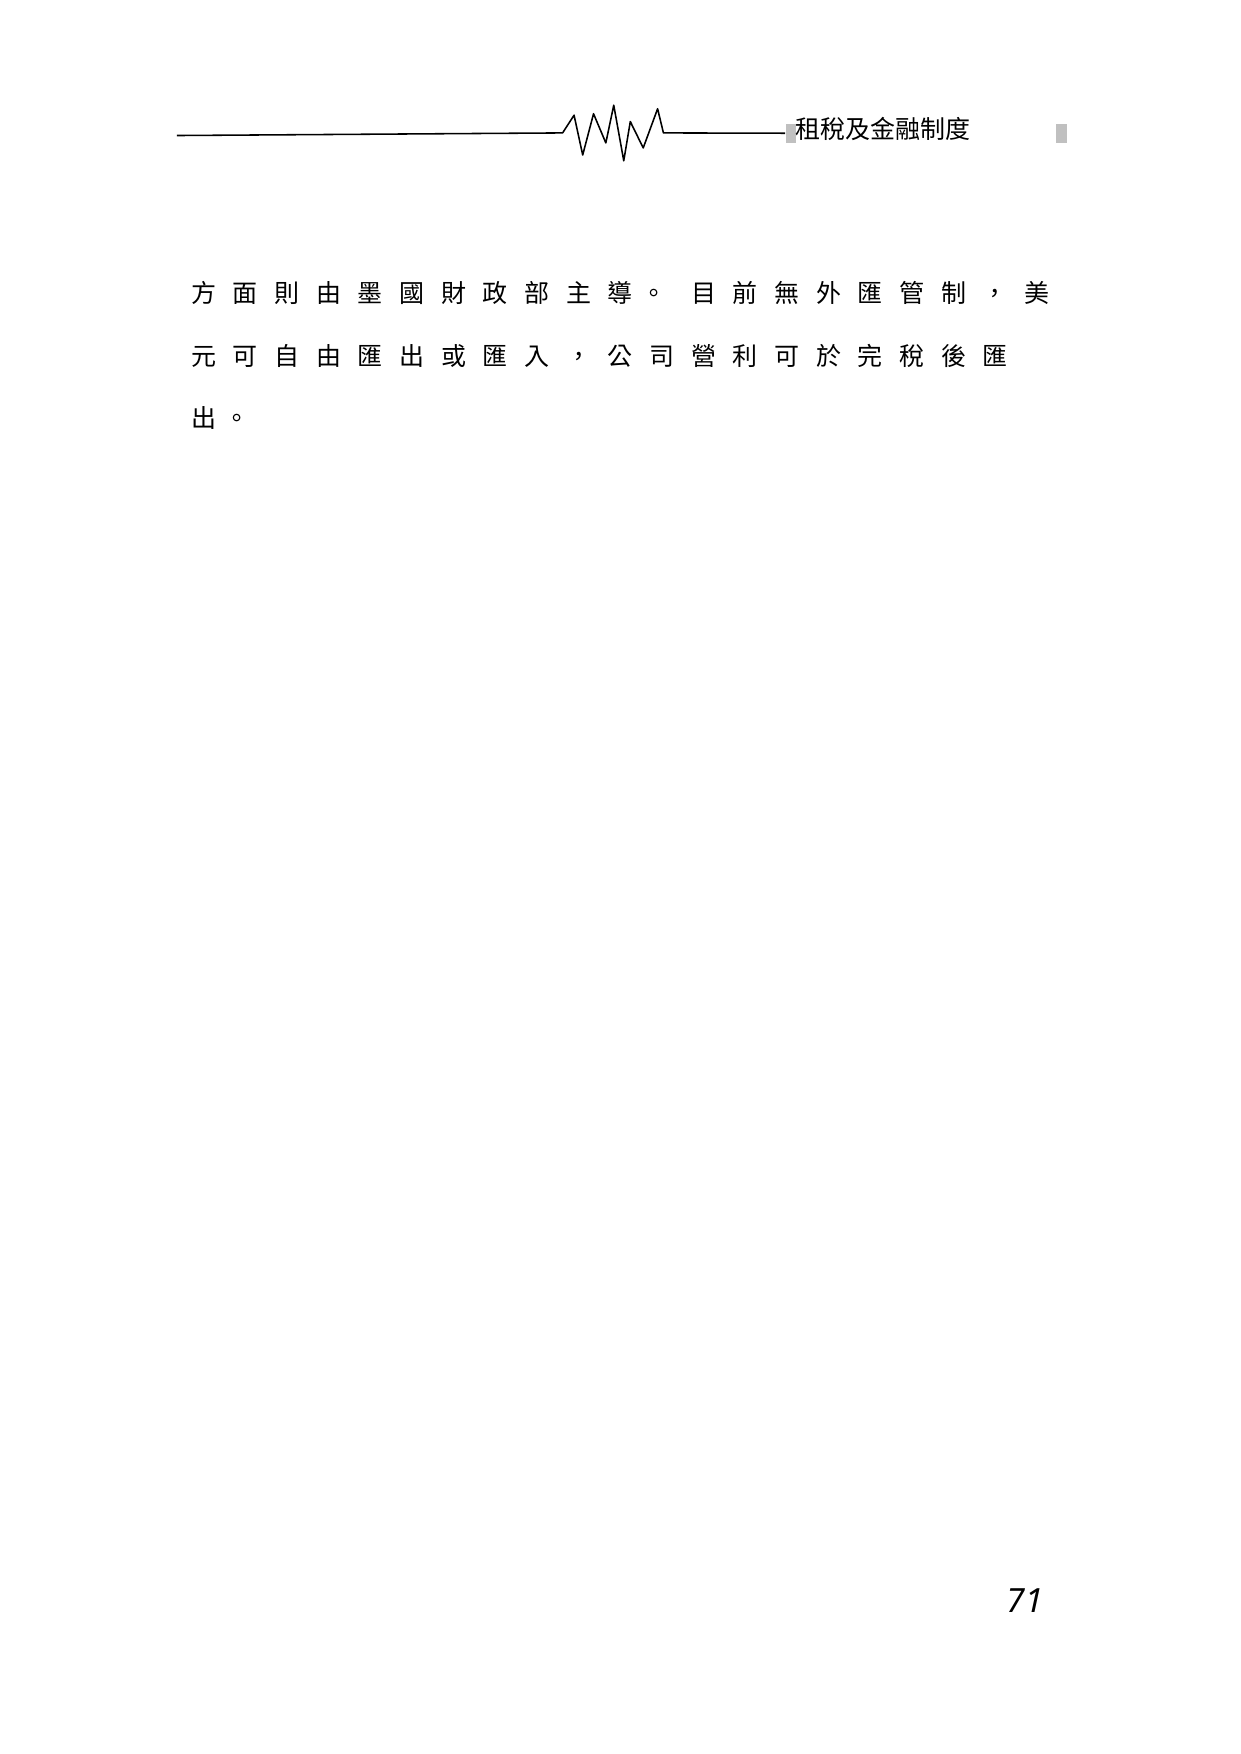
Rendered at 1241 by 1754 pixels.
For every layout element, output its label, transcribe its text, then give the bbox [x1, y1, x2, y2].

text 方面則由墨國財政部主導。目前無外匯管制，美元可自由匯出或匯入，公司營利可於完稅後匯出。 [183, 250, 1058, 438]
